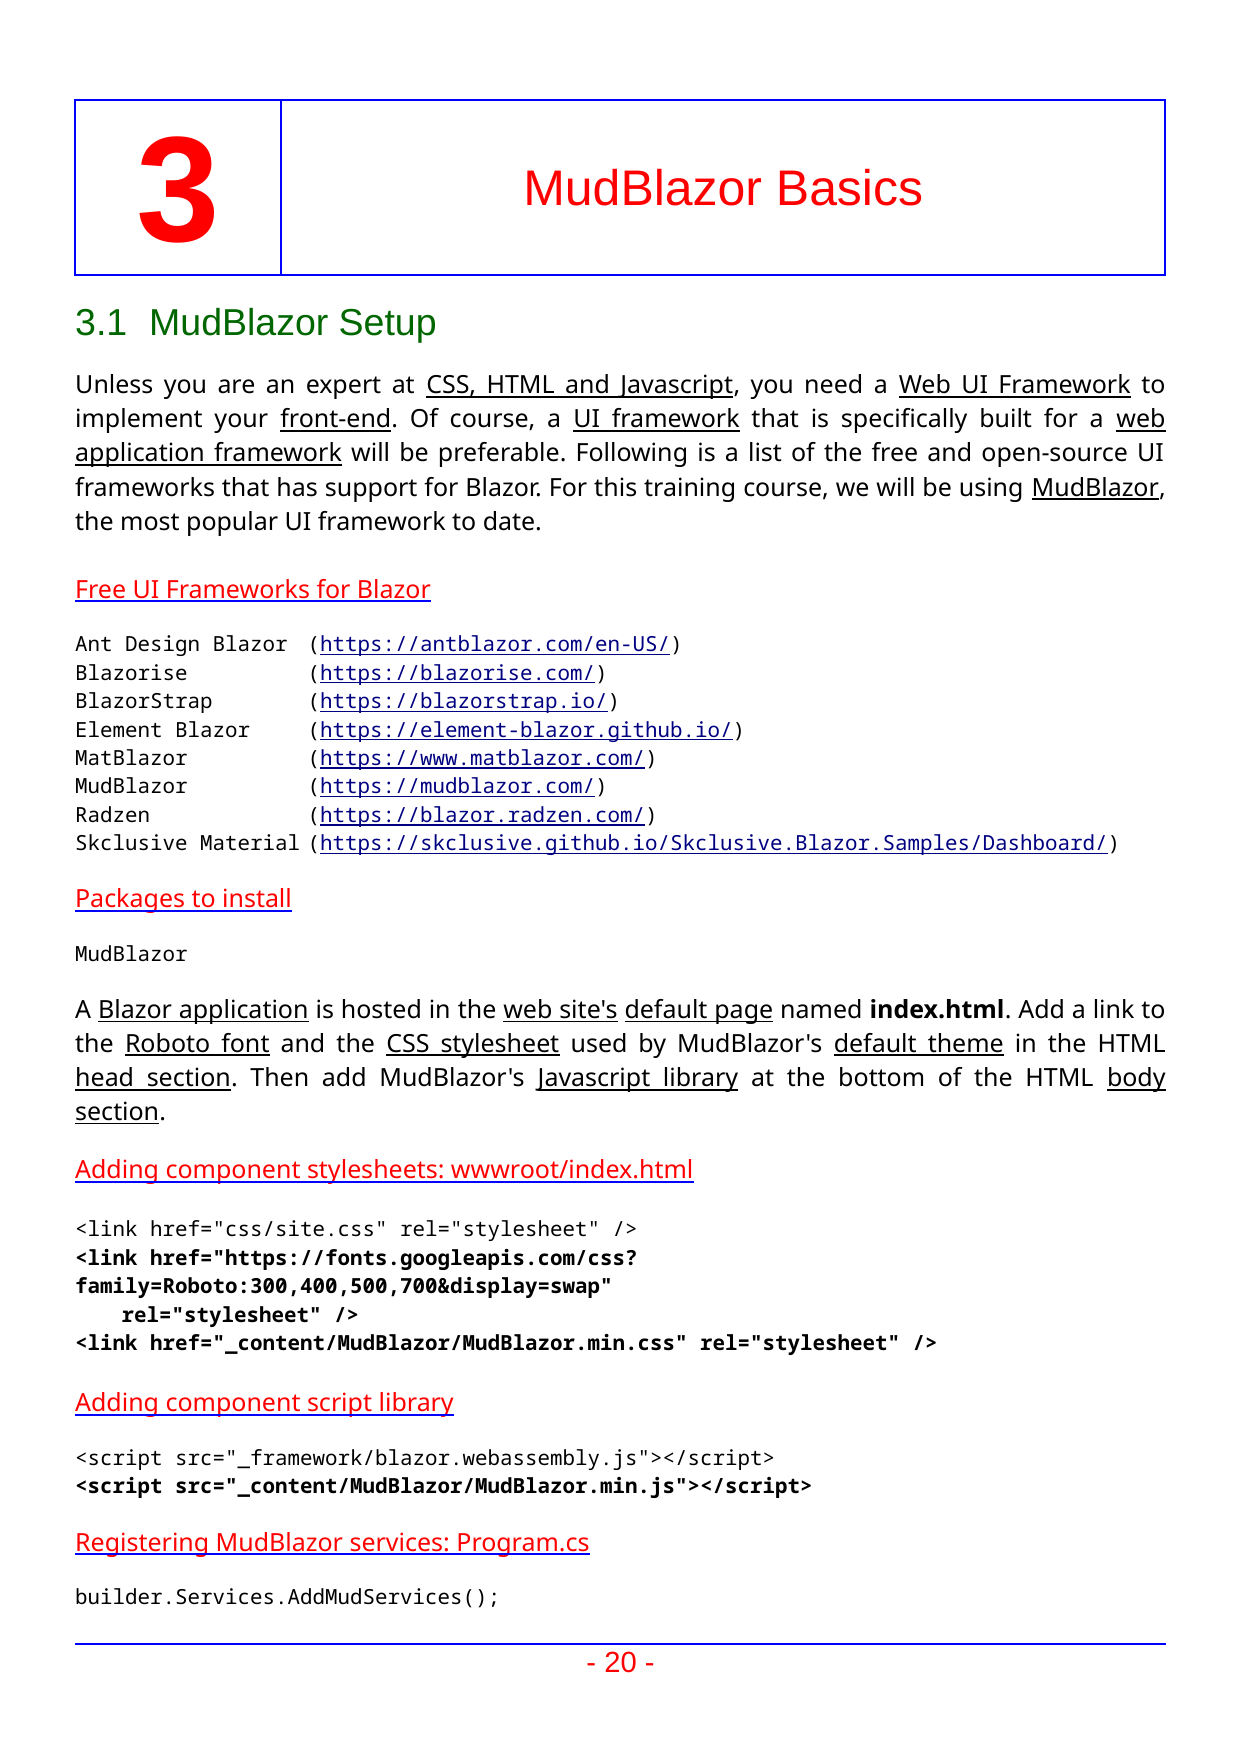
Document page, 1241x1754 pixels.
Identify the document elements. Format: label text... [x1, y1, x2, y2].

text Element Blazor (https://element-blazor.github.io/) [75, 715, 1166, 743]
text <link href="css/site.css" rel="stylesheet" /> [75, 1214, 1166, 1243]
text Skclusive Material (https://skclusive.github.io/Skclusive.Blazor.Samples/Dashboard/) [75, 828, 1166, 857]
text BlazorStrap (https://blazorstrap.io/) [75, 686, 1166, 715]
text Packages to install [75, 881, 1166, 915]
text <script src="_framework/blazor.webassembly.js"></script> [75, 1443, 1166, 1472]
text rel="stylesheet" /> [75, 1300, 1166, 1328]
text Ant Design Blazor (https://antblazor.com/en-US/) [75, 629, 1166, 658]
text Adding component script library [75, 1385, 1166, 1419]
text MudBlazor [75, 939, 1166, 968]
text Adding component stylesheets: wwwroot/index.html [75, 1152, 1166, 1186]
text Unless you are an expert at CSS, HTML and Javascript, you need a Web UI Framework to implement your front-end. Of course, a UI framework that is specifically built for a web application framework will be preferable. Following is a list of the free and open-source UI frameworks that has support for Blazor. For this training course, we will be using MudBlazor, the most popular UI framework to date. [75, 367, 1166, 537]
table_header 3 [76, 101, 280, 274]
text A Blazor application is hosted in the web site's default page named index.html. Add a link to the Roboto font and the CSS stylesheet used by MudBlazor's default theme in the HTML head section. Then add MudBlazor's Javascript library at the bottom of the HTML body section. [75, 992, 1166, 1128]
text MudBlazor (https://mudblazor.com/) [75, 772, 1166, 800]
text <link href="https://fonts.googleapis.com/css?family=Roboto:300,400,500,700&display=swap" [75, 1243, 1166, 1300]
text MatBlazor (https://www.matblazor.com/) [75, 743, 1166, 772]
text <script src="_content/MudBlazor/MudBlazor.min.js"></script> [75, 1472, 1166, 1500]
text Radzen (https://blazor.radzen.com/) [75, 800, 1166, 828]
text 3.1 MudBlazor Setup [75, 300, 1166, 343]
text Free UI Frameworks for Blazor [75, 571, 1166, 605]
text <link href="_content/MudBlazor/MudBlazor.min.css" rel="stylesheet" /> [75, 1328, 1166, 1357]
text Registering MudBlazor services: Program.cs [75, 1524, 1166, 1558]
text builder.Services.AddMudServices(); [75, 1582, 1166, 1611]
table_header MudBlazor Basics [282, 101, 1164, 274]
text Blazorise (https://blazorise.com/) [75, 658, 1166, 686]
